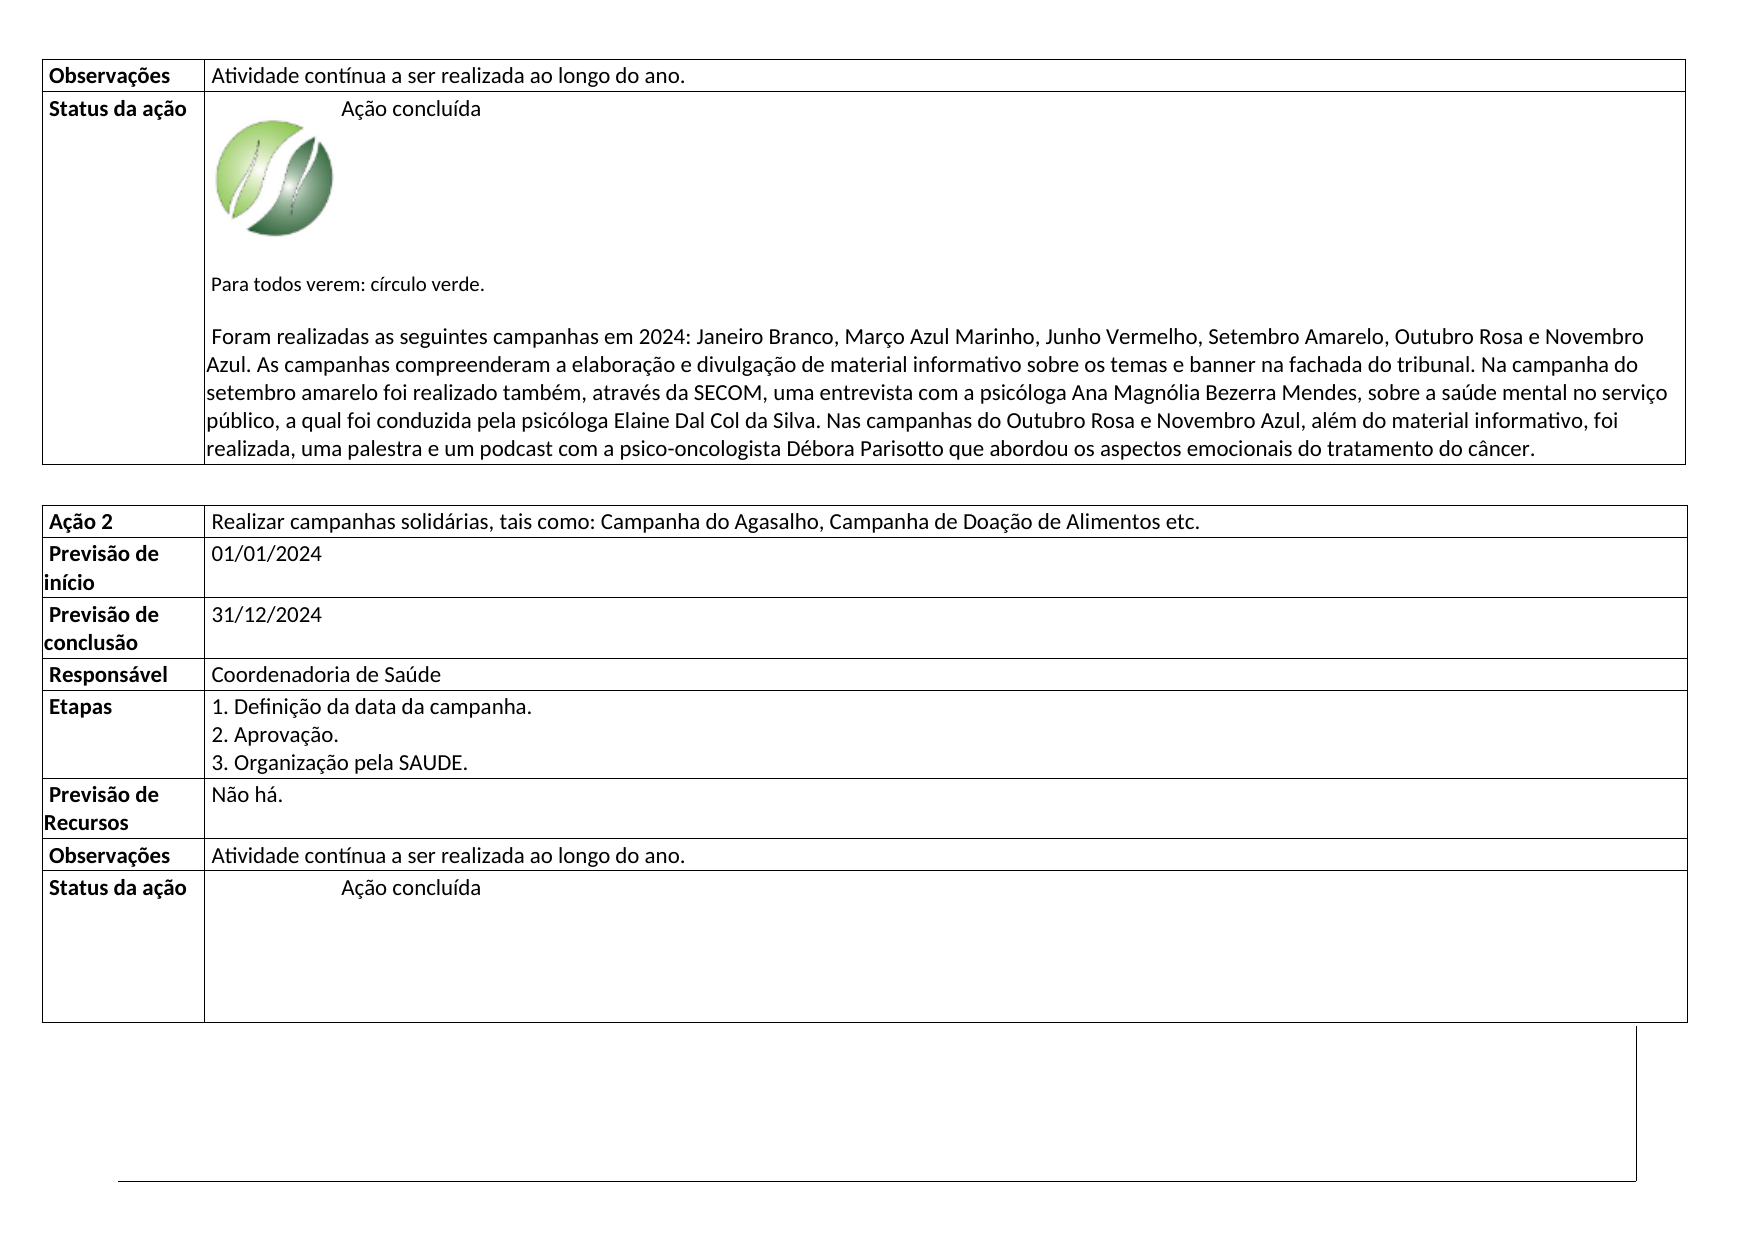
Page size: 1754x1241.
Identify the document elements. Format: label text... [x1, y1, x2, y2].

table_cell Previsão de Recursos [43, 779, 204, 838]
table_cell Coordenadoria de Saúde [205, 659, 1687, 690]
table_cell Observações [43, 60, 204, 91]
table_cell Status da ação [43, 92, 204, 464]
table_cell Previsão de conclusão [43, 598, 204, 657]
table_cell 1. Definição da data da campanha. 2. Aprovação. 3. Organização pela SAUDE. [205, 691, 1687, 778]
table_cell Ação concluída Para todos verem: círculo verde. Foram realizadas as seguintes campanhas em 2024: Janeiro Branco, Março Azul Marinho, Junho Vermelho, Setembro Amarelo, Outubro Rosa e Novembro Azul. As campanhas compreenderam a elaboração e divulgação de material informativo sobre os temas e banner na fachada do tribunal. Na campanha do setembro amarelo foi realizado também, através da SECOM, uma entrevista com a psicóloga Ana Magnólia Bezerra Mendes, sobre a saúde mental no serviço público, a qual foi conduzida pela psicóloga Elaine Dal Col da Silva. Nas campanhas do Outubro Rosa e Novembro Azul, além do material informativo, foi realizada, uma palestra e um podcast com a psico-oncologista Débora Parisotto que abordou os aspectos emocionais do tratamento do câncer. [205, 92, 1685, 464]
table_cell 31/12/2024 [205, 598, 1687, 657]
table_cell Não há. [205, 779, 1687, 838]
table_header Ação 2 [43, 506, 204, 537]
table_cell Status da ação [43, 871, 204, 1022]
table_cell Responsável [43, 659, 204, 690]
table_cell 01/01/2024 [205, 538, 1687, 597]
table_cell Etapas [43, 691, 204, 778]
table_cell Previsão de início [43, 538, 204, 597]
table_header Realizar campanhas solidárias, tais como: Campanha do Agasalho, Campanha de Doação de Alimentos etc. [205, 506, 1687, 537]
table_cell Atividade contínua a ser realizada ao longo do ano. [205, 839, 1687, 870]
table_cell Ação concluída [205, 871, 1687, 1022]
table_cell Observações [43, 839, 204, 870]
table_cell Atividade contínua a ser realizada ao longo do ano. [205, 60, 1685, 91]
